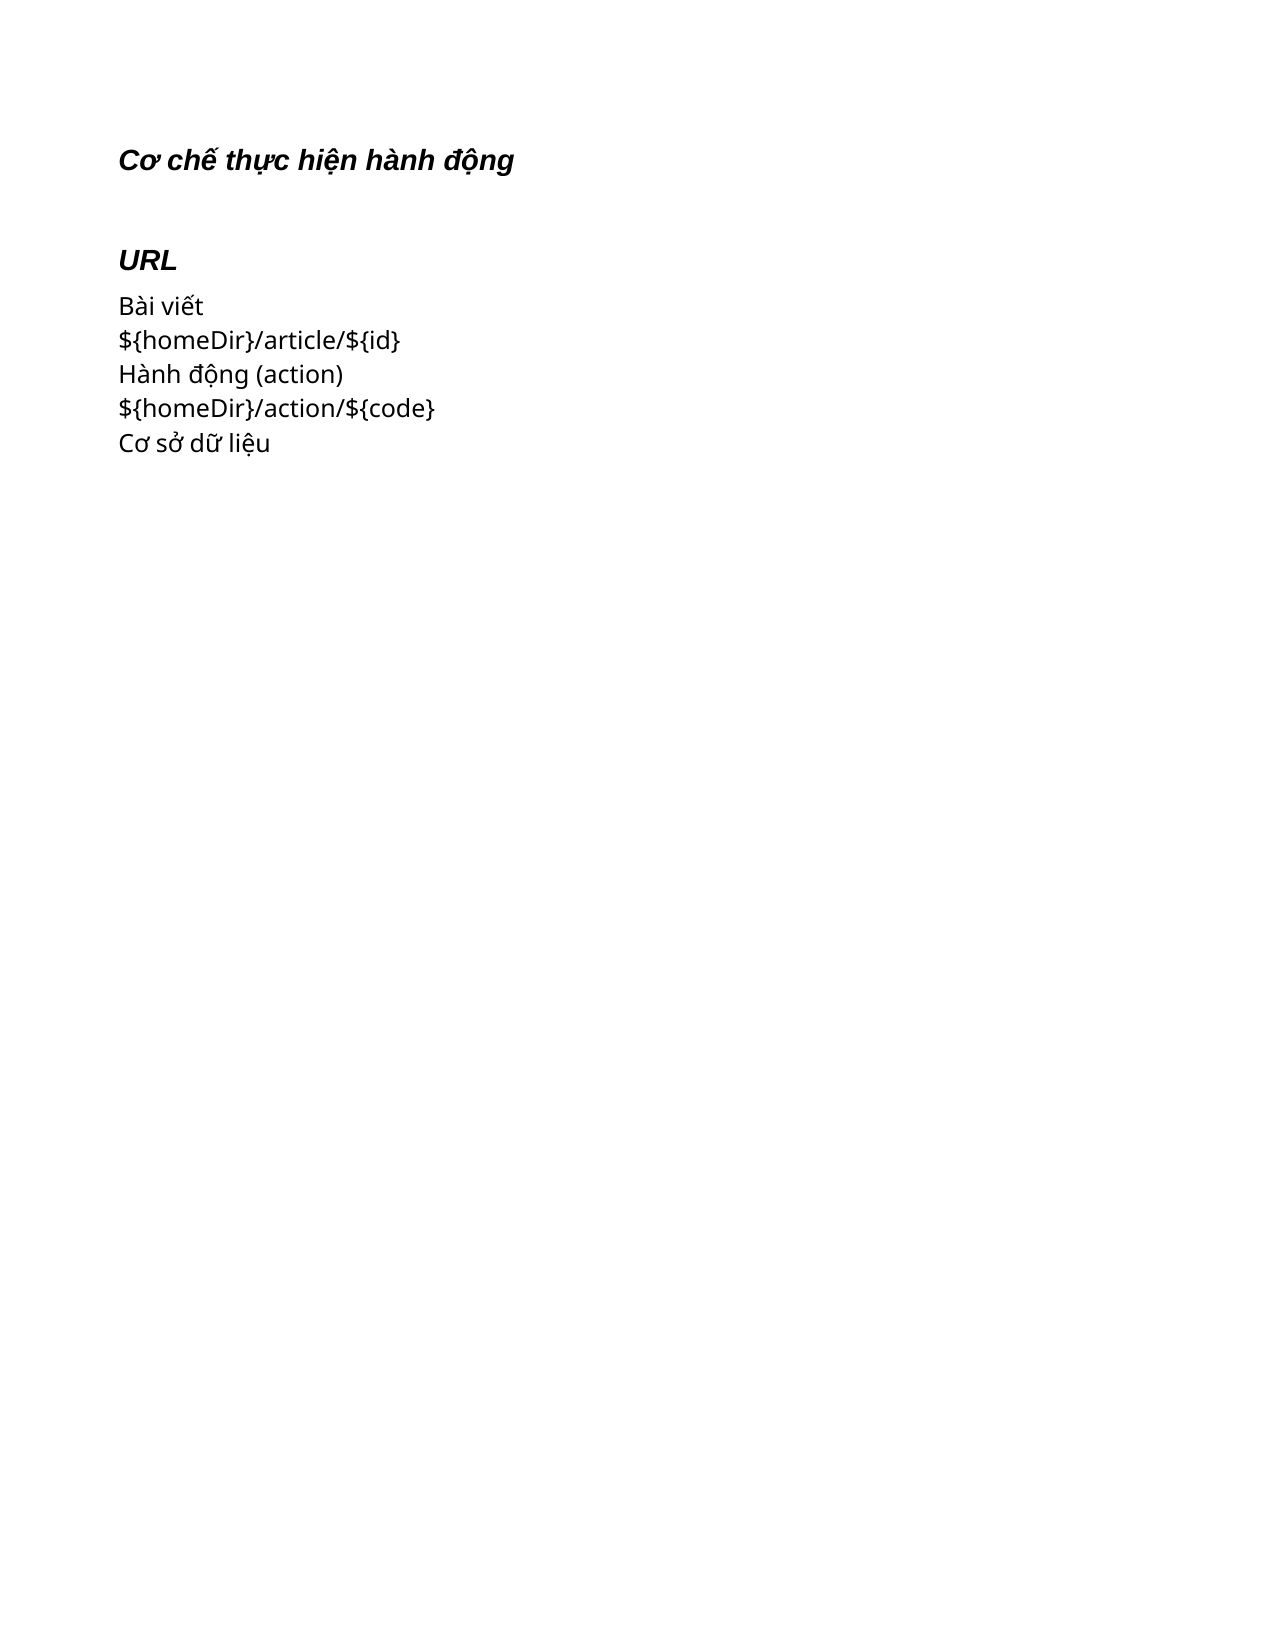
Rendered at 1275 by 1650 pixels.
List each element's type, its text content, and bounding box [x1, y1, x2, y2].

list Cơ sở dữ liệu [118, 425, 1157, 459]
subtitle URL [118, 243, 1157, 276]
list Hành động (action) [118, 357, 1157, 391]
subtitle Cơ chế thực hiện hành động [118, 143, 1157, 177]
text ${homeDir}/action/${code} [118, 391, 1157, 425]
list Bài viết [118, 289, 1157, 323]
text ${homeDir}/article/${id} [118, 323, 1157, 357]
